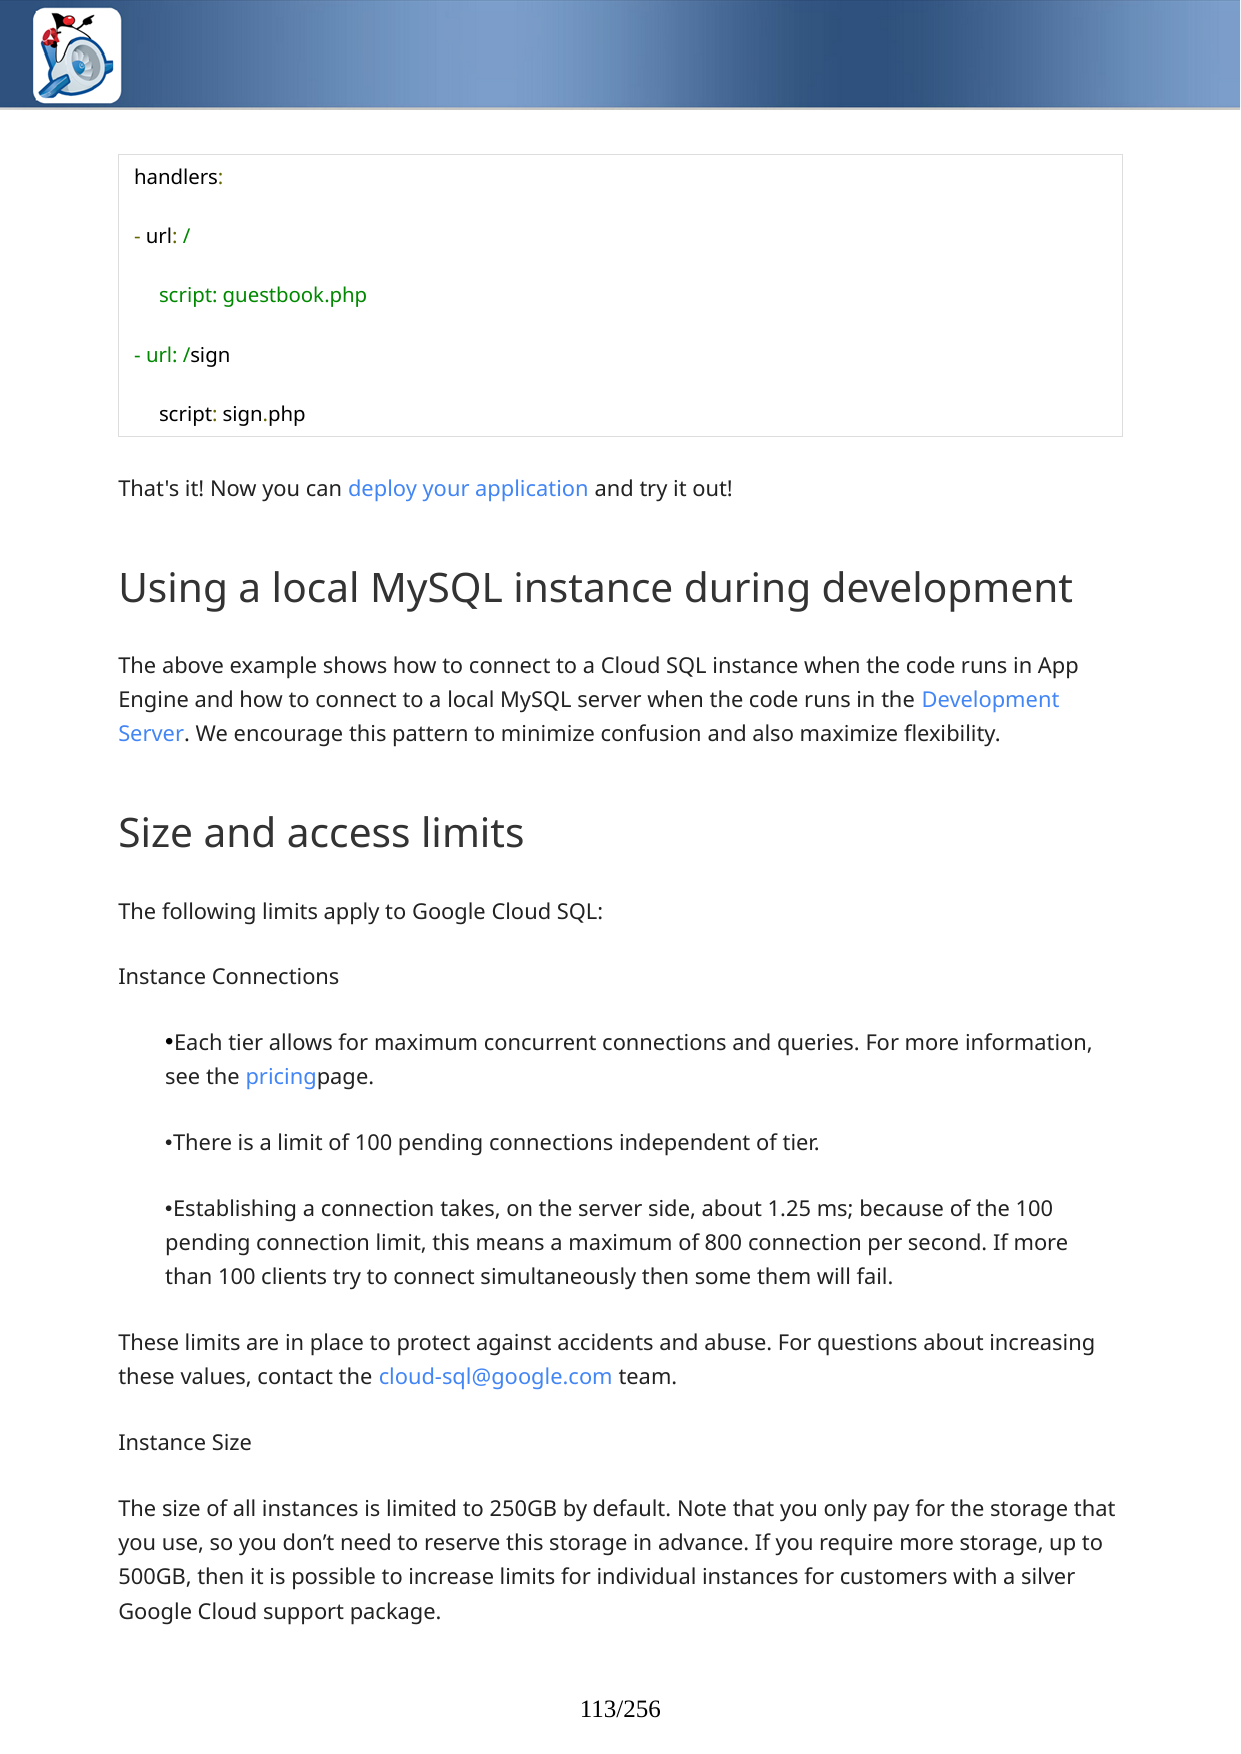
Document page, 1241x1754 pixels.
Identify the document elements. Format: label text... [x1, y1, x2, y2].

text The size of all instances is limited to 250GB by default. Note that you only pay for the storage that you use, so you don’t need to reserve this storage in advance. If you require more storage, up to 500GB, then it is possible to increase limits for individual instances for customers with a silver Google Cloud support package. [118, 1488, 1122, 1625]
subtitle Using a local MySQL instance during development [118, 558, 1122, 614]
list There is a limit of 100 pending connections independent of tier. [118, 1122, 1106, 1157]
subtitle Size and access limits [118, 804, 1122, 860]
text script: sign.php [119, 390, 1122, 436]
picture [0, 0, 1241, 110]
text - url: /sign [119, 331, 1122, 368]
text script: guestbook.php [119, 271, 1122, 309]
text Instance Connections [118, 957, 1122, 991]
text That's it! Now you can deploy your application and try it out! [118, 468, 1122, 502]
list Establishing a connection takes, on the server side, about 1.25 ms; because of the 100 pending connection limit, this means a maximum of 800 connection per second. If more than 100 clients try to connect simultaneously then some them will fail. [118, 1188, 1106, 1291]
text The above example shows how to connect to a Cloud SQL instance when the code runs in App Engine and how to connect to a local MySQL server when the code runs in the Development Server. We encourage this pattern to minimize confusion and also maximize flexibility. [118, 645, 1122, 748]
text Instance Size [118, 1422, 1122, 1457]
list Each tier allows for maximum concurrent connections and queries. For more information, see the pricingpage. [118, 1022, 1106, 1091]
text These limits are in place to protect against accidents and abuse. For questions about increasing these values, contact the cloud-sql@google.com team. [118, 1322, 1122, 1391]
text The following limits apply to Google Cloud SQL: [118, 891, 1122, 925]
text - url: / [119, 212, 1122, 250]
text handlers: [119, 155, 1122, 191]
